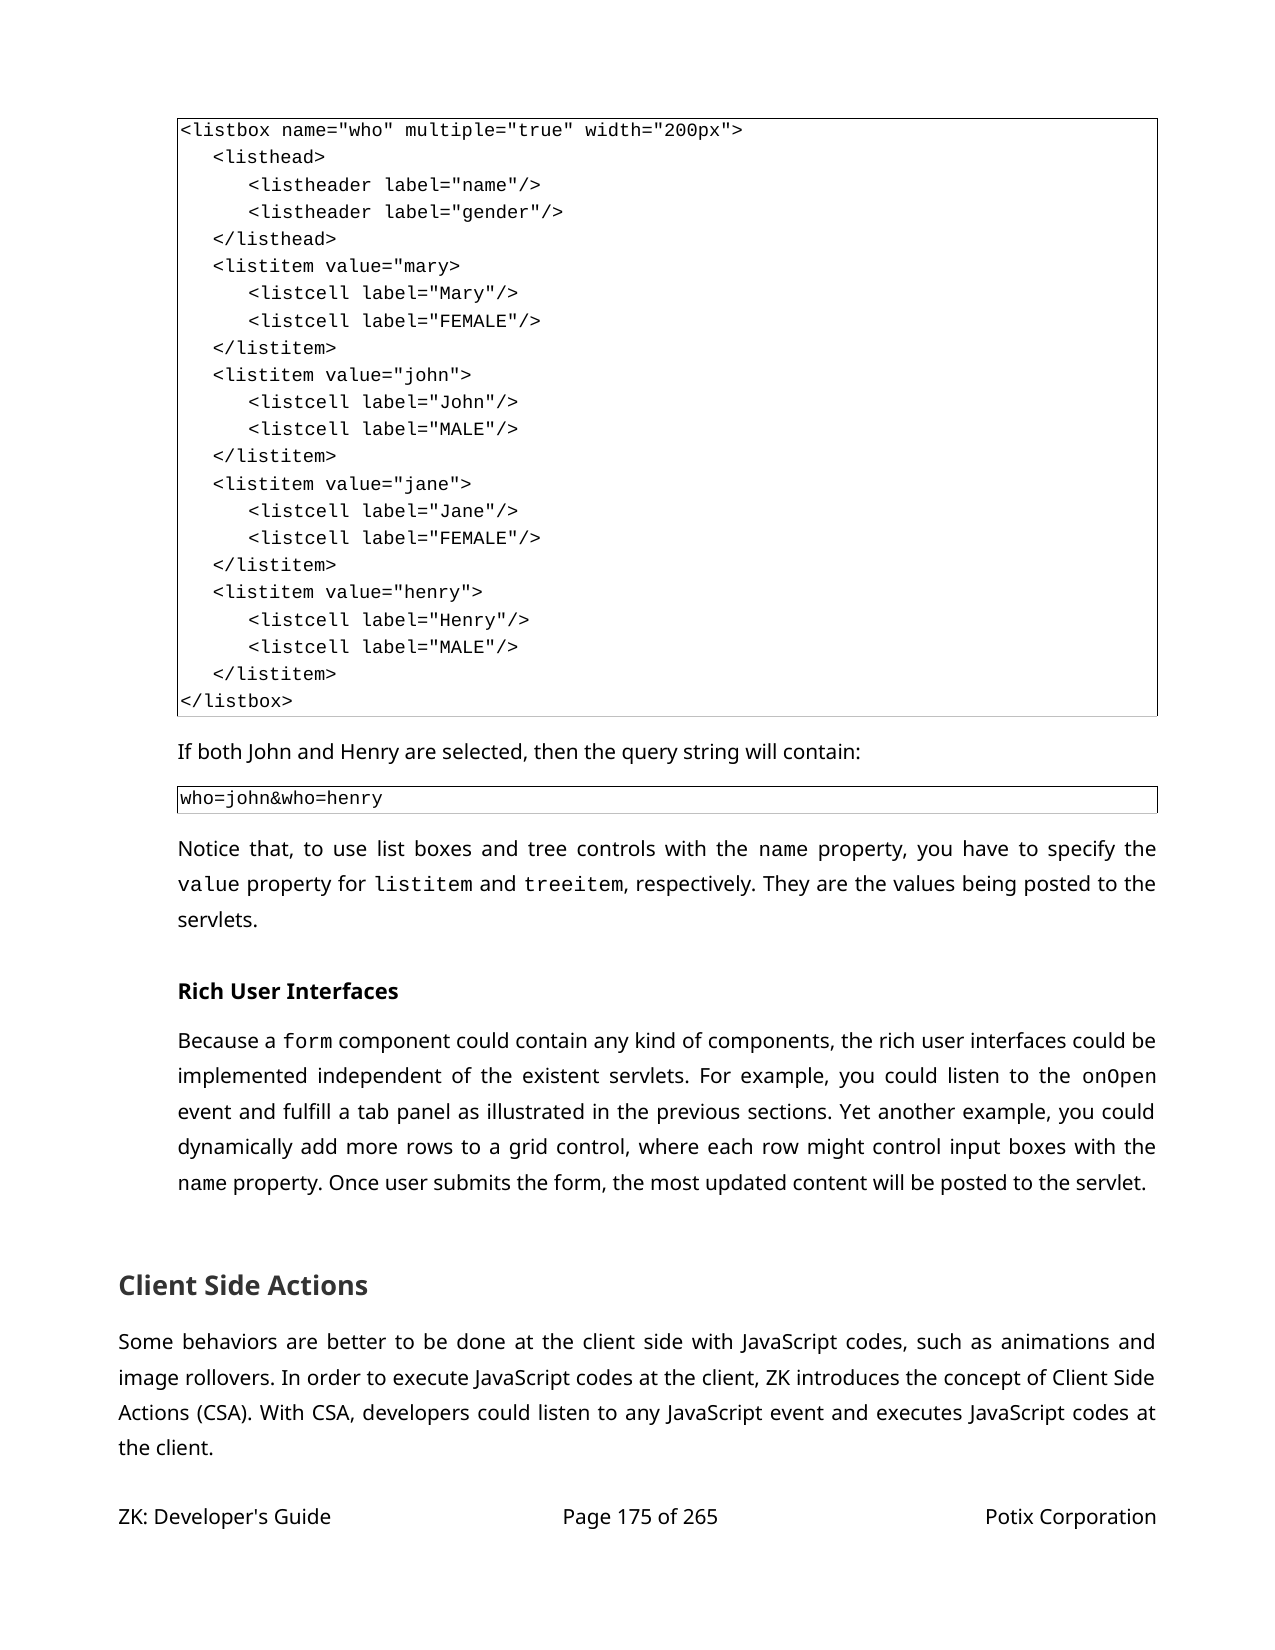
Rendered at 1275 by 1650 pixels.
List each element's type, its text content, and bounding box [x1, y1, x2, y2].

text <listcell label="Henry"/> [178, 607, 1157, 632]
text <listcell label="MALE"/> [178, 417, 1157, 441]
text Some behaviors are better to be done at the client side with JavaScript codes, such as animations and image rollovers. In order to execute JavaScript codes at the client, ZK introduces the concept of Client Side Actions (CSA). With CSA, developers could listen to any JavaScript event and executes JavaScript codes at the client. [118, 1327, 1157, 1461]
text <listitem value="mary> [178, 254, 1157, 278]
text Because a form component could contain any kind of components, the rich user interfaces could be implemented independent of the existent servlets. For example, you could listen to the onOpen event and fulfill a tab panel as illustrated in the previous sections. Yet another example, you could dynamically add more rows to a grid control, where each row might control input boxes with the name property. Once user submits the form, the most updated content will be posted to the servlet. [177, 1026, 1157, 1196]
text <listitem value="henry"> [178, 580, 1157, 604]
text who=john&who=henry [178, 787, 1157, 813]
text <listcell label="Mary"/> [178, 281, 1157, 306]
text <listhead> [178, 145, 1157, 169]
subtitle Rich User Interfaces [177, 976, 1157, 1006]
text <listcell label="FEMALE"/> [178, 308, 1157, 333]
subtitle Client Side Actions [118, 1267, 1157, 1304]
text </listhead> [178, 227, 1157, 251]
text </listitem> [178, 444, 1157, 469]
text </listbox> [178, 689, 1157, 716]
text <listheader label="gender"/> [178, 200, 1157, 224]
text <listcell label="Jane"/> [178, 499, 1157, 523]
text <listcell label="FEMALE"/> [178, 526, 1157, 550]
text <listbox name="who" multiple="true" width="200px"> [178, 119, 1157, 142]
text </listitem> [178, 553, 1157, 577]
text <listcell label="MALE"/> [178, 635, 1157, 659]
text If both John and Henry are selected, then the query string will contain: [177, 737, 1157, 765]
text Notice that, to use list boxes and tree controls with the name property, you have to specify the value property for listitem and treeitem, respectively. They are the values being posted to the servlets. [177, 834, 1157, 933]
text <listheader label="name"/> [178, 172, 1157, 197]
text <listcell label="John"/> [178, 390, 1157, 414]
text </listitem> [178, 662, 1157, 686]
text </listitem> [178, 336, 1157, 360]
text <listitem value="john"> [178, 363, 1157, 387]
text <listitem value="jane"> [178, 472, 1157, 496]
